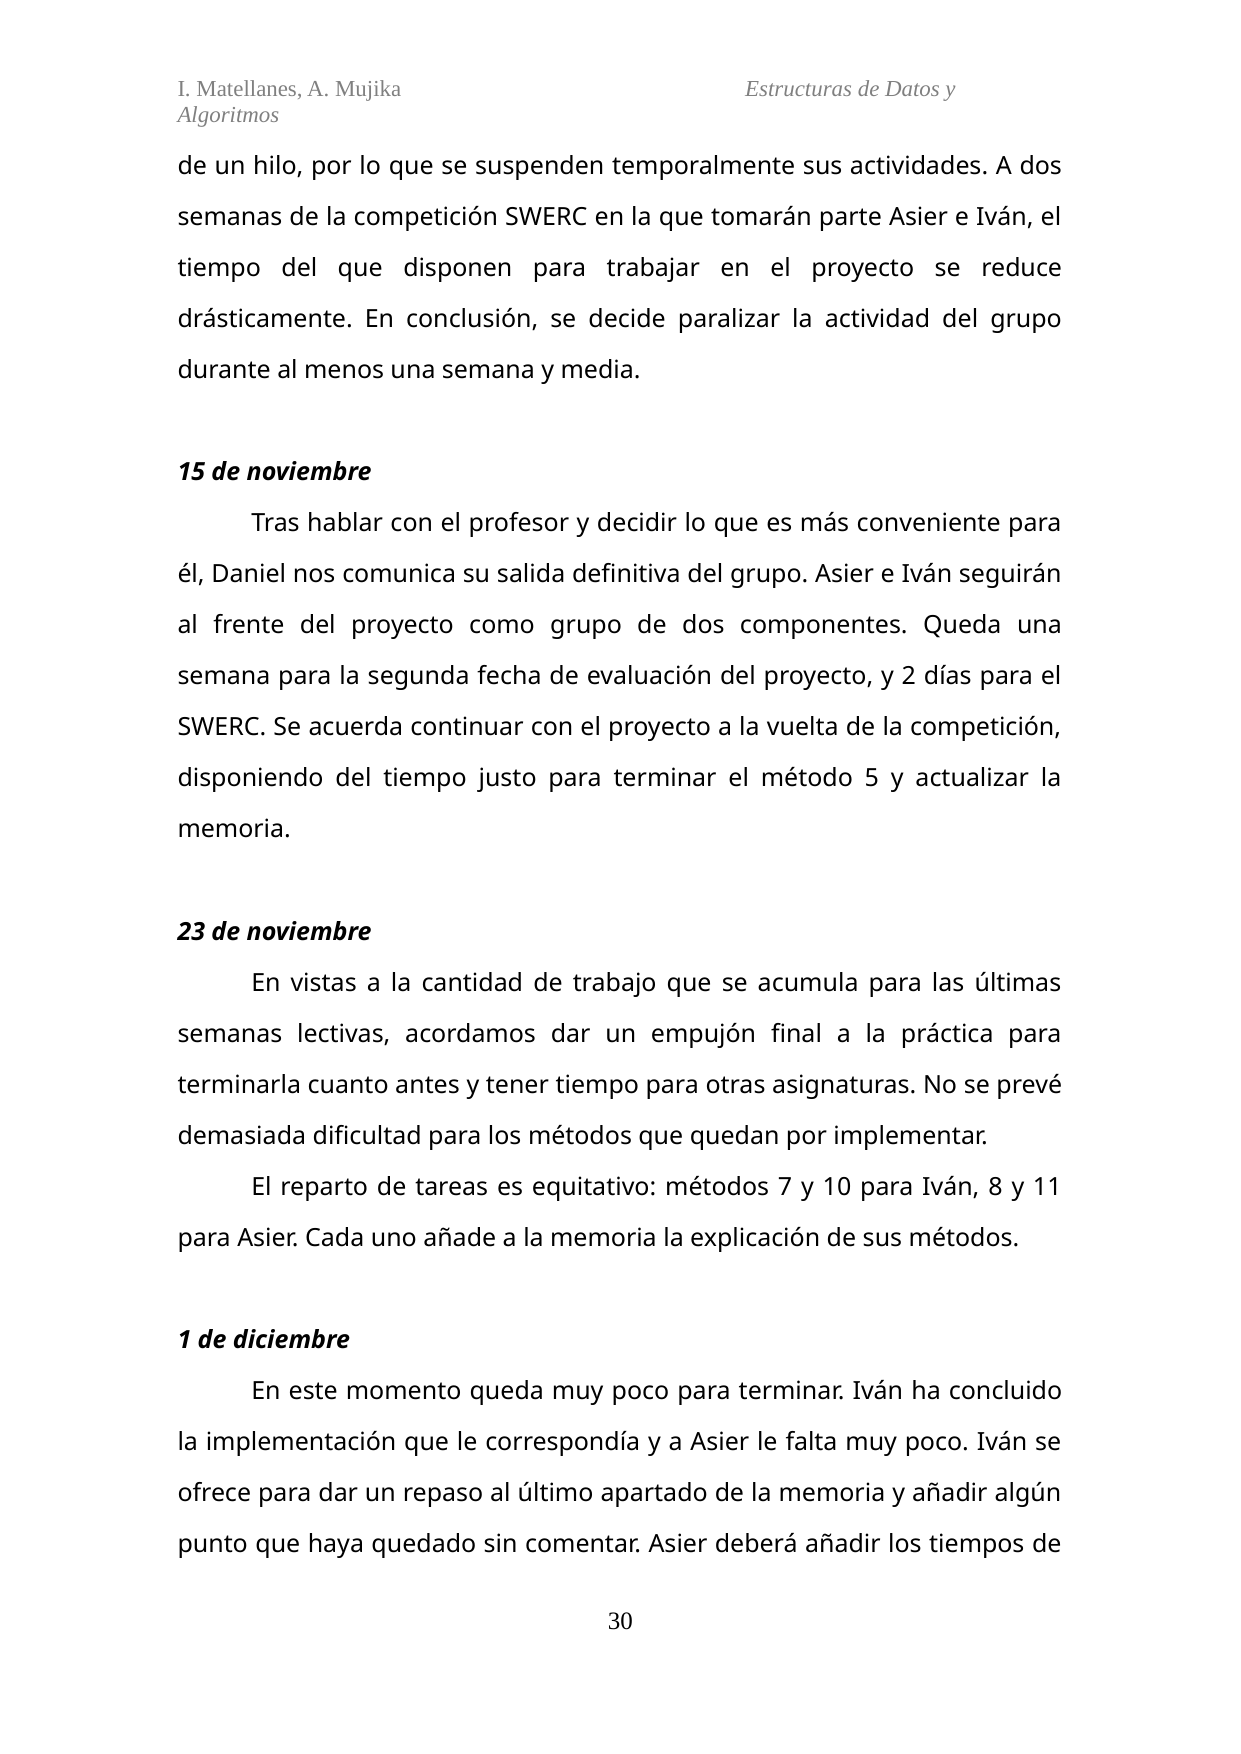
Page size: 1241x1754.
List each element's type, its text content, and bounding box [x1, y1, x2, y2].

text 1 de diciembre [177, 1322, 1063, 1356]
text Tras hablar con el profesor y decidir lo que es más conveniente para él, Daniel nos comunica su salida definitiva del grupo. Asier e Iván seguirán al frente del proyecto como grupo de dos componentes. Queda una semana para la segunda fecha de evaluación del proyecto, y 2 días para el SWERC. Se acuerda continuar con el proyecto a la vuelta de la competición, disponiendo del tiempo justo para terminar el método 5 y actualizar la memoria. [177, 505, 1063, 845]
text 15 de noviembre [177, 454, 1063, 488]
text En este momento queda muy poco para terminar. Iván ha concluido la implementación que le correspondía y a Asier le falta muy poco. Iván se ofrece para dar un repaso al último apartado de la memoria y añadir algún punto que haya quedado sin comentar. Asier deberá añadir los tiempos de [177, 1373, 1063, 1560]
text de un hilo, por lo que se suspenden temporalmente sus actividades. A dos semanas de la competición SWERC en la que tomarán parte Asier e Iván, el tiempo del que disponen para trabajar en el proyecto se reduce drásticamente. En conclusión, se decide paralizar la actividad del grupo durante al menos una semana y media. [177, 148, 1063, 386]
text El reparto de tareas es equitativo: métodos 7 y 10 para Iván, 8 y 11 para Asier. Cada uno añade a la memoria la explicación de sus métodos. [177, 1168, 1063, 1253]
text 23 de noviembre [177, 913, 1063, 947]
text En vistas a la cantidad de trabajo que se acumula para las últimas semanas lectivas, acordamos dar un empujón final a la práctica para terminarla cuanto antes y tener tiempo para otras asignaturas. No se prevé demasiada dificultad para los métodos que quedan por implementar. [177, 964, 1063, 1151]
